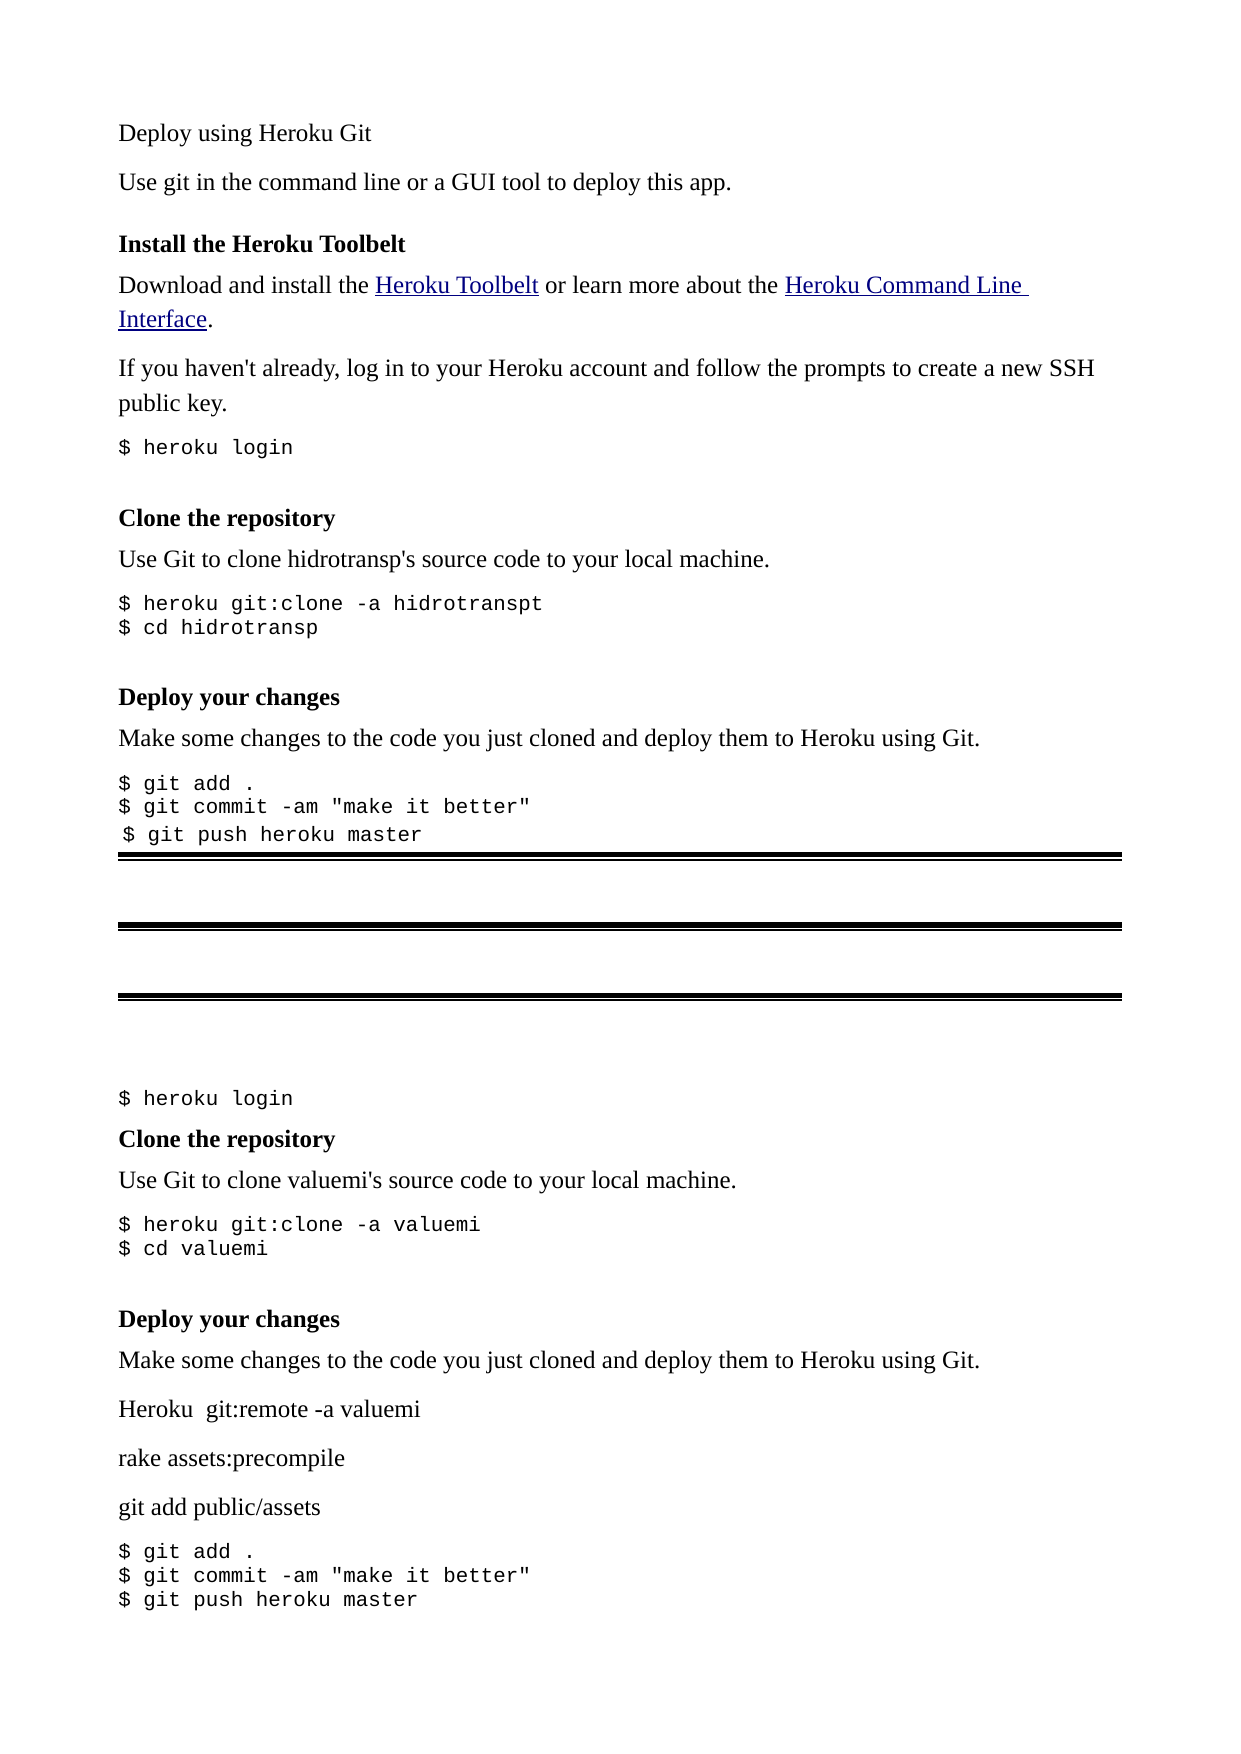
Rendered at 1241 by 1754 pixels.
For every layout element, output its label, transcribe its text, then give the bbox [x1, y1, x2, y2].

text rake assets:precompile [118, 1443, 1122, 1472]
text $ git commit -am "make it better" [118, 796, 1122, 820]
subtitle Deploy your changes [118, 682, 1122, 711]
text git add public/assets [118, 1492, 1122, 1521]
text $ git push heroku master [118, 820, 1122, 852]
text $ cd hidrotransp [118, 617, 1122, 640]
text $ git add . [118, 773, 1122, 796]
text Make some changes to the code you just cloned and deploy them to Heroku using Git. [118, 723, 1122, 752]
text Make some changes to the code you just cloned and deploy them to Heroku using Git. [118, 1345, 1122, 1374]
text Deploy using Heroku Git [118, 118, 1122, 147]
text $ heroku login [118, 437, 1122, 461]
text $ git commit -am "make it better" [118, 1565, 1122, 1588]
text $ heroku login [118, 1088, 1122, 1112]
text Download and install the Heroku Toolbelt or learn more about the Heroku Command Line Interface. [118, 270, 1122, 333]
text $ heroku git:clone -a valuemi [118, 1214, 1122, 1238]
text Use git in the command line or a GUI tool to deploy this app. [118, 167, 1122, 196]
subtitle Clone the repository [118, 503, 1122, 531]
text Heroku git:remote -a valuemi [118, 1394, 1122, 1423]
text Use Git to clone valuemi's source code to your local machine. [118, 1165, 1122, 1194]
text If you haven't already, log in to your Heroku account and follow the prompts to create a new SSH public key. [118, 353, 1122, 417]
text $ git add . [118, 1541, 1122, 1565]
subtitle Install the Heroku Toolbelt [118, 229, 1122, 257]
text $ git push heroku master [118, 1588, 1122, 1612]
subtitle Deploy your changes [118, 1304, 1122, 1332]
subtitle Clone the repository [118, 1124, 1122, 1153]
text Use Git to clone hidrotransp's source code to your local machine. [118, 544, 1122, 573]
text $ heroku git:clone -a hidrotranspt [118, 593, 1122, 617]
text $ cd valuemi [118, 1238, 1122, 1262]
